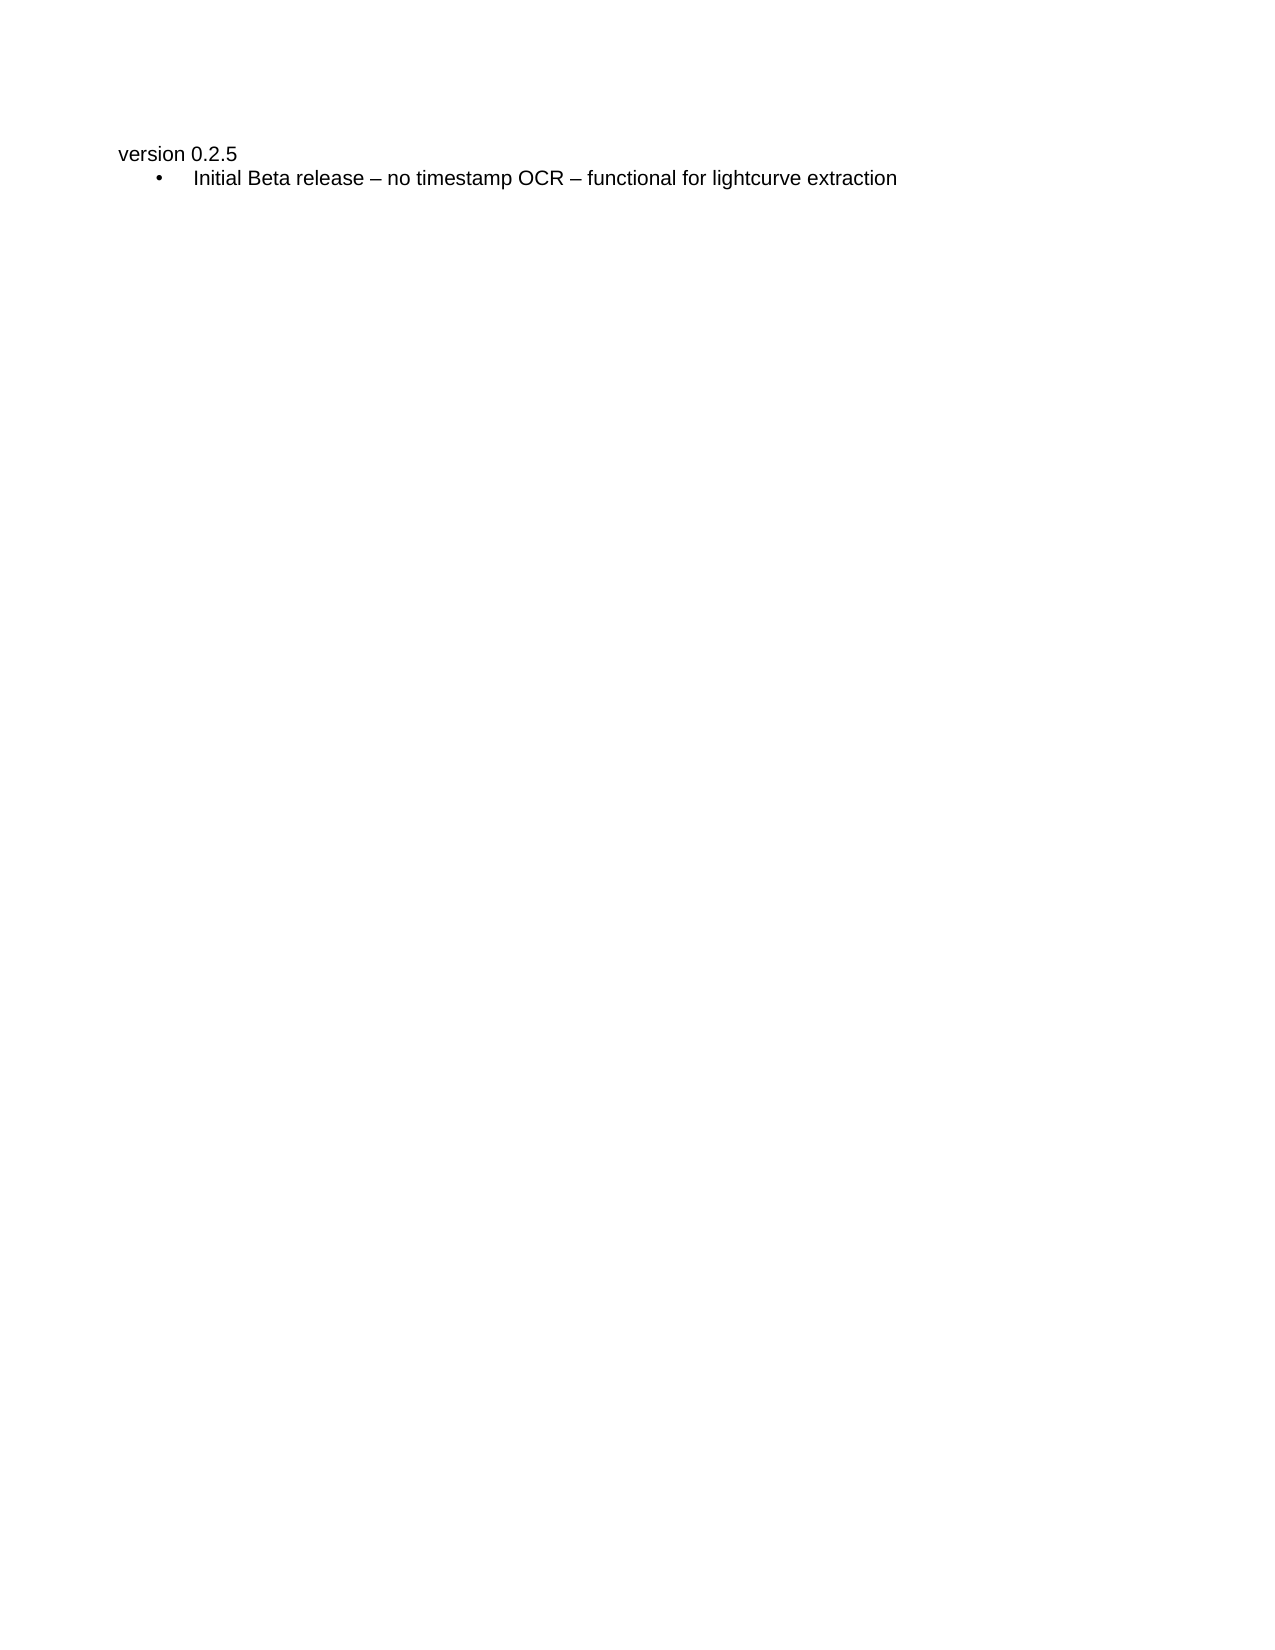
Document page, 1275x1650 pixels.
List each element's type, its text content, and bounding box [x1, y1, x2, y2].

list [156, 118, 1157, 142]
text version 0.2.5 [118, 142, 1157, 166]
list Initial Beta release – no timestamp OCR – functional for lightcurve extraction [156, 166, 1157, 190]
